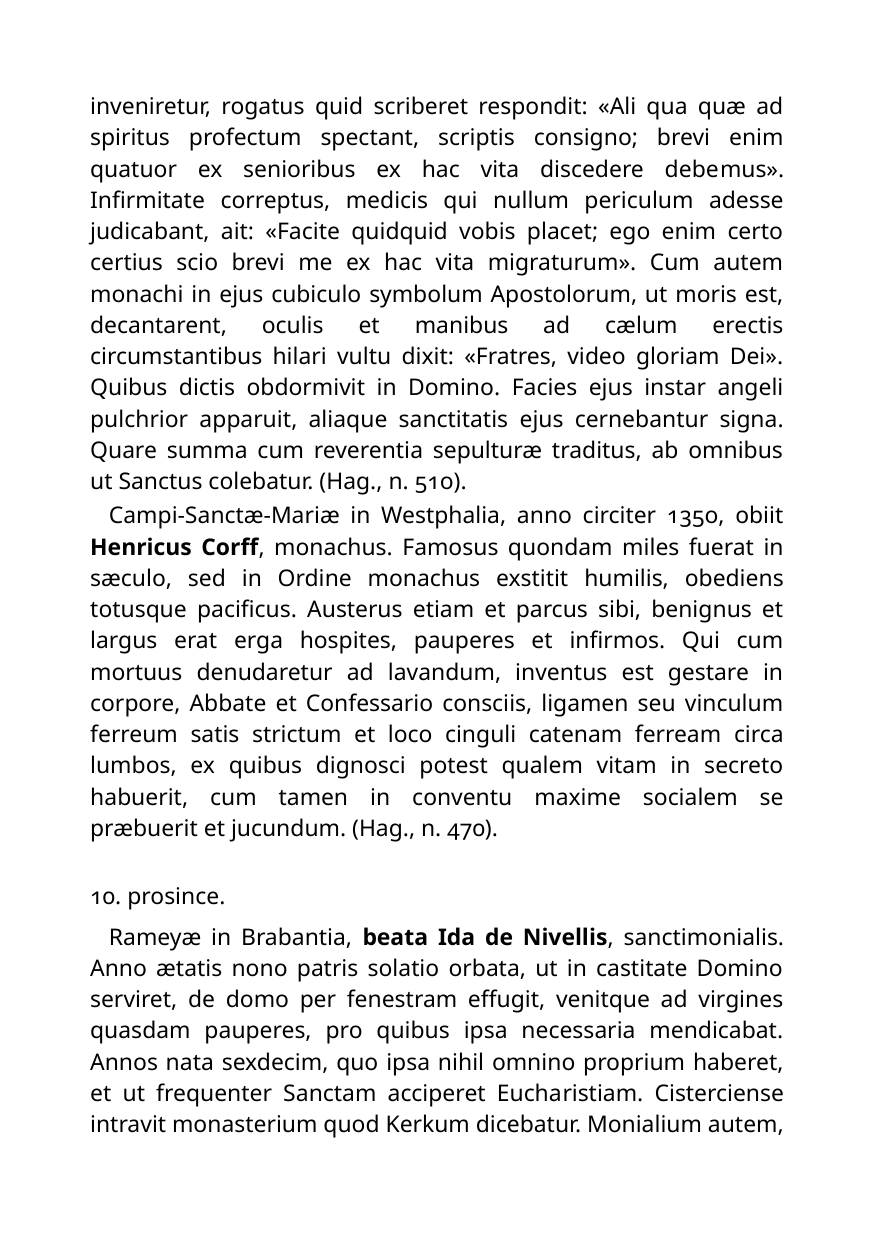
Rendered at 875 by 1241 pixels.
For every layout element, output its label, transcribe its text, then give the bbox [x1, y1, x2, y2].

text inveniretur, rogatus quid scriberet respondit: «Ali qua quæ ad spiritus profectum spectant, scriptis consigno; brevi enim quatuor ex senioribus ex hac vita discedere debe­mus». Infirmitate correptus, medicis qui nullum periculum adesse judicabant, ait: «Facite quidquid vobis placet; ego enim certo certius scio brevi me ex hac vita migraturum». Cum autem monachi in ejus cubiculo symbolum Apostolorum, ut moris est, decantarent, oculis et manibus ad cælum erectis circumstantibus hilari vultu dixit: «Fratres, video gloriam Dei». Quibus dictis obdormivit in Domino. Facies ejus instar angeli pulchrior apparuit, aliaque sanctitatis ejus cernebantur signa. Quare summa cum reverentia sepulturæ traditus, ab omnibus ut Sanctus colebatur. (Hag., n. 51o). [90, 90, 784, 496]
text Rameyæ in Brabantia, beata Ida de Nivellis, sanctimo­nialis. Anno ætatis nono patris solatio orbata, ut in castitate Domino serviret, de domo per fenestram effugit, venitque ad virgines quasdam pauperes, pro quibus ipsa necessaria mendicabat. Annos nata sexdecim, quo ipsa nihil omnino proprium haberet, et ut frequenter Sanctam acciperet Eucha­ristiam. Cisterciense intravit monasterium quod Kerkum dicebatur. Monialium autem, [90, 921, 784, 1139]
text 10. prosince. [90, 880, 784, 912]
text Campi-Sanctæ-Mariæ in Westphalia, anno circiter 135o, obiit Henricus Corff, monachus. Famosus quondam miles fuerat in sæculo, sed in Ordine monachus exstitit humilis, obediens totusque pacificus. Austerus etiam et parcus sibi, benignus et largus erat erga hospites, pauperes et infirmos. Qui cum mortuus denudaretur ad lavandum, inventus est gestare in corpore, Abbate et Confessario consciis, ligamen seu vinculum ferreum satis strictum et loco cinguli catenam ferream circa lumbos, ex quibus dignosci potest qualem vitam in secreto habuerit, cum tamen in conventu maxime socialem se præbuerit et jucundum. (Hag., n. 470). [90, 499, 784, 843]
